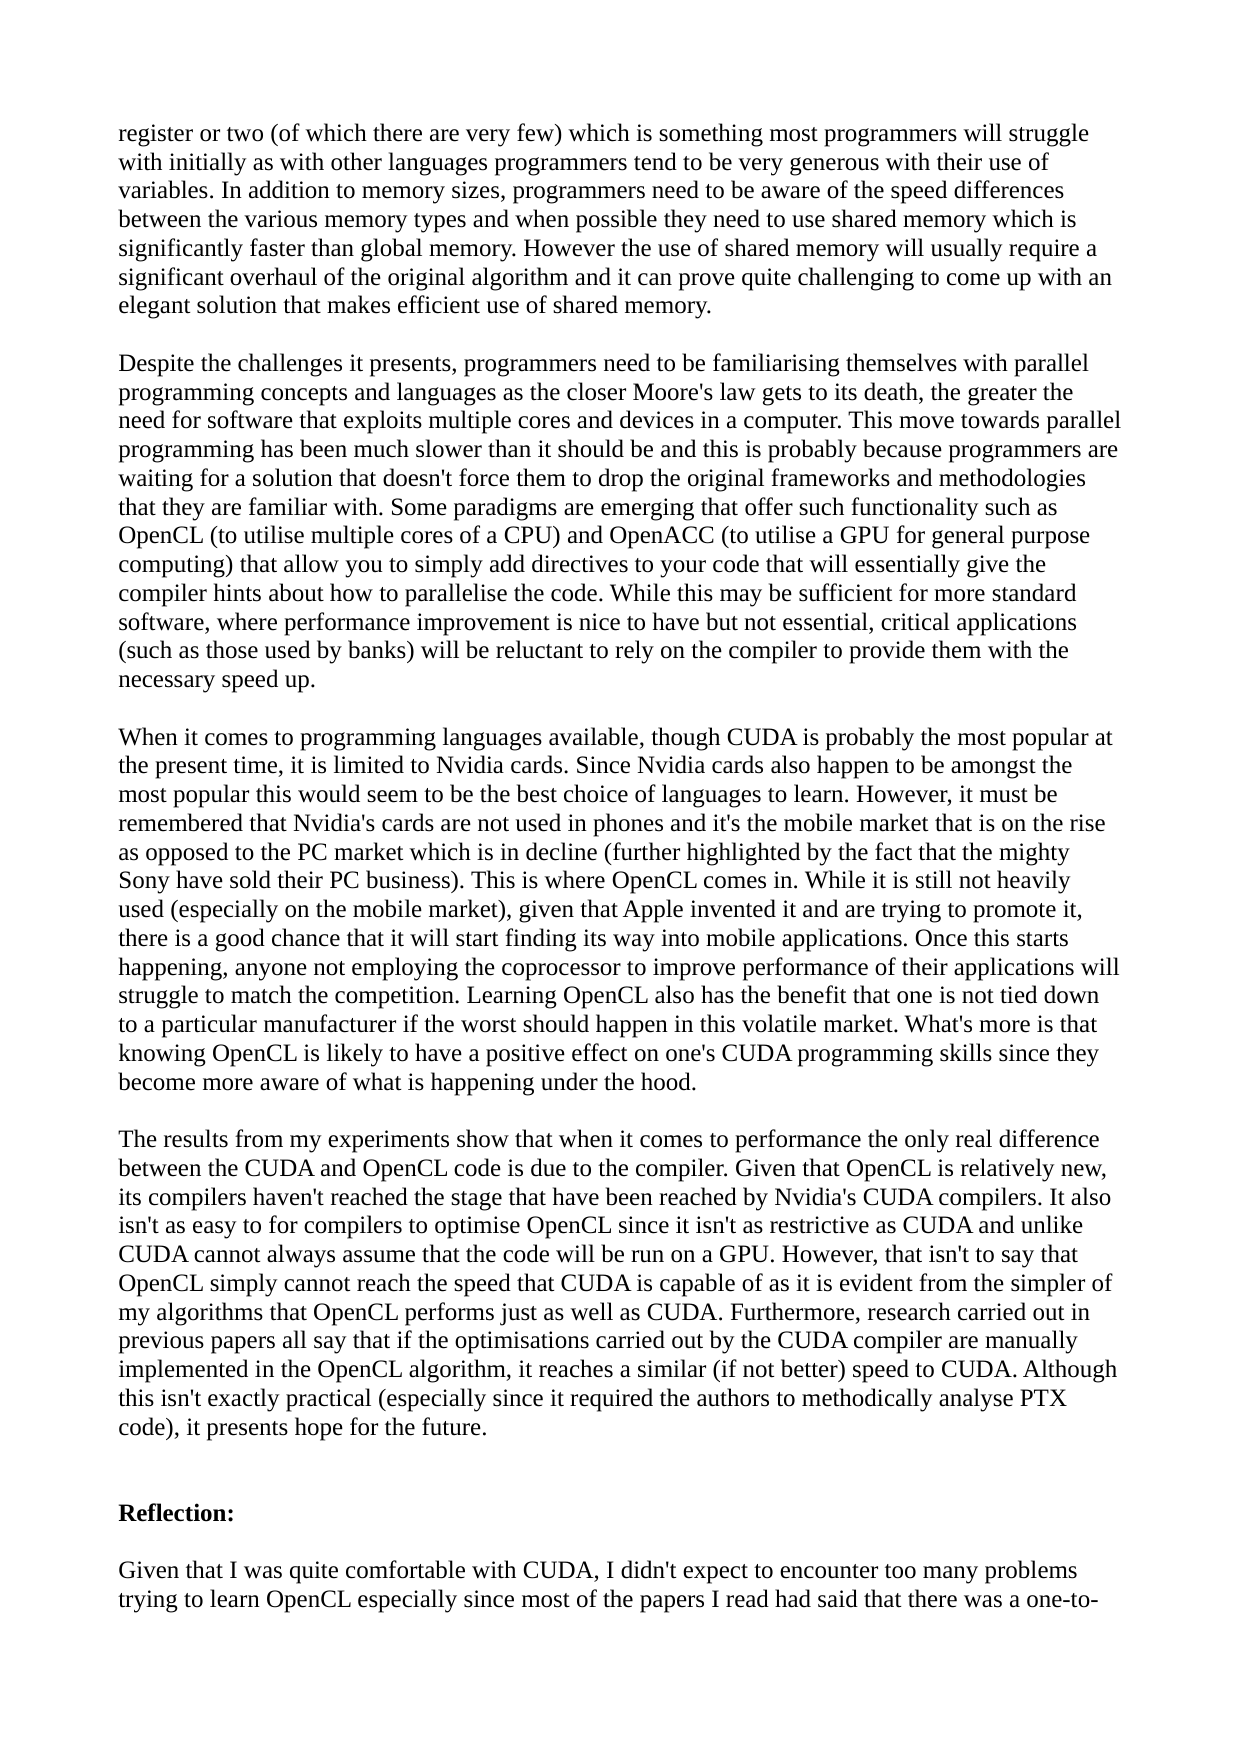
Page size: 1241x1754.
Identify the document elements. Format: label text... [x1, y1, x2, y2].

text Despite the challenges it presents, programmers need to be familiarising themselves with parallel programming concepts and languages as the closer Moore's law gets to its death, the greater the need for software that exploits multiple cores and devices in a computer. This move towards parallel programming has been much slower than it should be and this is probably because programmers are waiting for a solution that doesn't force them to drop the original frameworks and methodologies that they are familiar with. Some paradigms are emerging that offer such functionality such as OpenCL (to utilise multiple cores of a CPU) and OpenACC (to utilise a GPU for general purpose computing) that allow you to simply add directives to your code that will essentially give the compiler hints about how to parallelise the code. While this may be sufficient for more standard software, where performance improvement is nice to have but not essential, critical applications (such as those used by banks) will be reluctant to rely on the compiler to provide them with the necessary speed up. [118, 348, 1122, 693]
text Given that I was quite comfortable with CUDA, I didn't expect to encounter too many problems trying to learn OpenCL especially since most of the papers I read had said that there was a one-to- [118, 1556, 1122, 1613]
text register or two (of which there are very few) which is something most programmers will struggle with initially as with other languages programmers tend to be very generous with their use of variables. In addition to memory sizes, programmers need to be aware of the speed differences between the various memory types and when possible they need to use shared memory which is significantly faster than global memory. However the use of shared memory will usually require a significant overhaul of the original algorithm and it can prove quite challenging to come up with an elegant solution that makes efficient use of shared memory. [118, 118, 1122, 319]
text Reflection: [118, 1498, 1122, 1527]
text When it comes to programming languages available, though CUDA is probably the most popular at the present time, it is limited to Nvidia cards. Since Nvidia cards also happen to be amongst the most popular this would seem to be the best choice of languages to learn. However, it must be remembered that Nvidia's cards are not used in phones and it's the mobile market that is on the rise as opposed to the PC market which is in decline (further highlighted by the fact that the mighty Sony have sold their PC business). This is where OpenCL comes in. While it is still not heavily used (especially on the mobile market), given that Apple invented it and are trying to promote it, there is a good chance that it will start finding its way into mobile applications. Once this starts happening, anyone not employing the coprocessor to improve performance of their applications will struggle to match the competition. Learning OpenCL also has the benefit that one is not tied down to a particular manufacturer if the worst should happen in this volatile market. What's more is that knowing OpenCL is likely to have a positive effect on one's CUDA programming skills since they become more aware of what is happening under the hood. [118, 722, 1122, 1096]
text The results from my experiments show that when it comes to performance the only real difference between the CUDA and OpenCL code is due to the compiler. Given that OpenCL is relatively new, its compilers haven't reached the stage that have been reached by Nvidia's CUDA compilers. It also isn't as easy to for compilers to optimise OpenCL since it isn't as restrictive as CUDA and unlike CUDA cannot always assume that the code will be run on a GPU. However, that isn't to say that OpenCL simply cannot reach the speed that CUDA is capable of as it is evident from the simpler of my algorithms that OpenCL performs just as well as CUDA. Furthermore, research carried out in previous papers all say that if the optimisations carried out by the CUDA compiler are manually implemented in the OpenCL algorithm, it reaches a similar (if not better) speed to CUDA. Although this isn't exactly practical (especially since it required the authors to methodically analyse PTX code), it presents hope for the future. [118, 1124, 1122, 1441]
